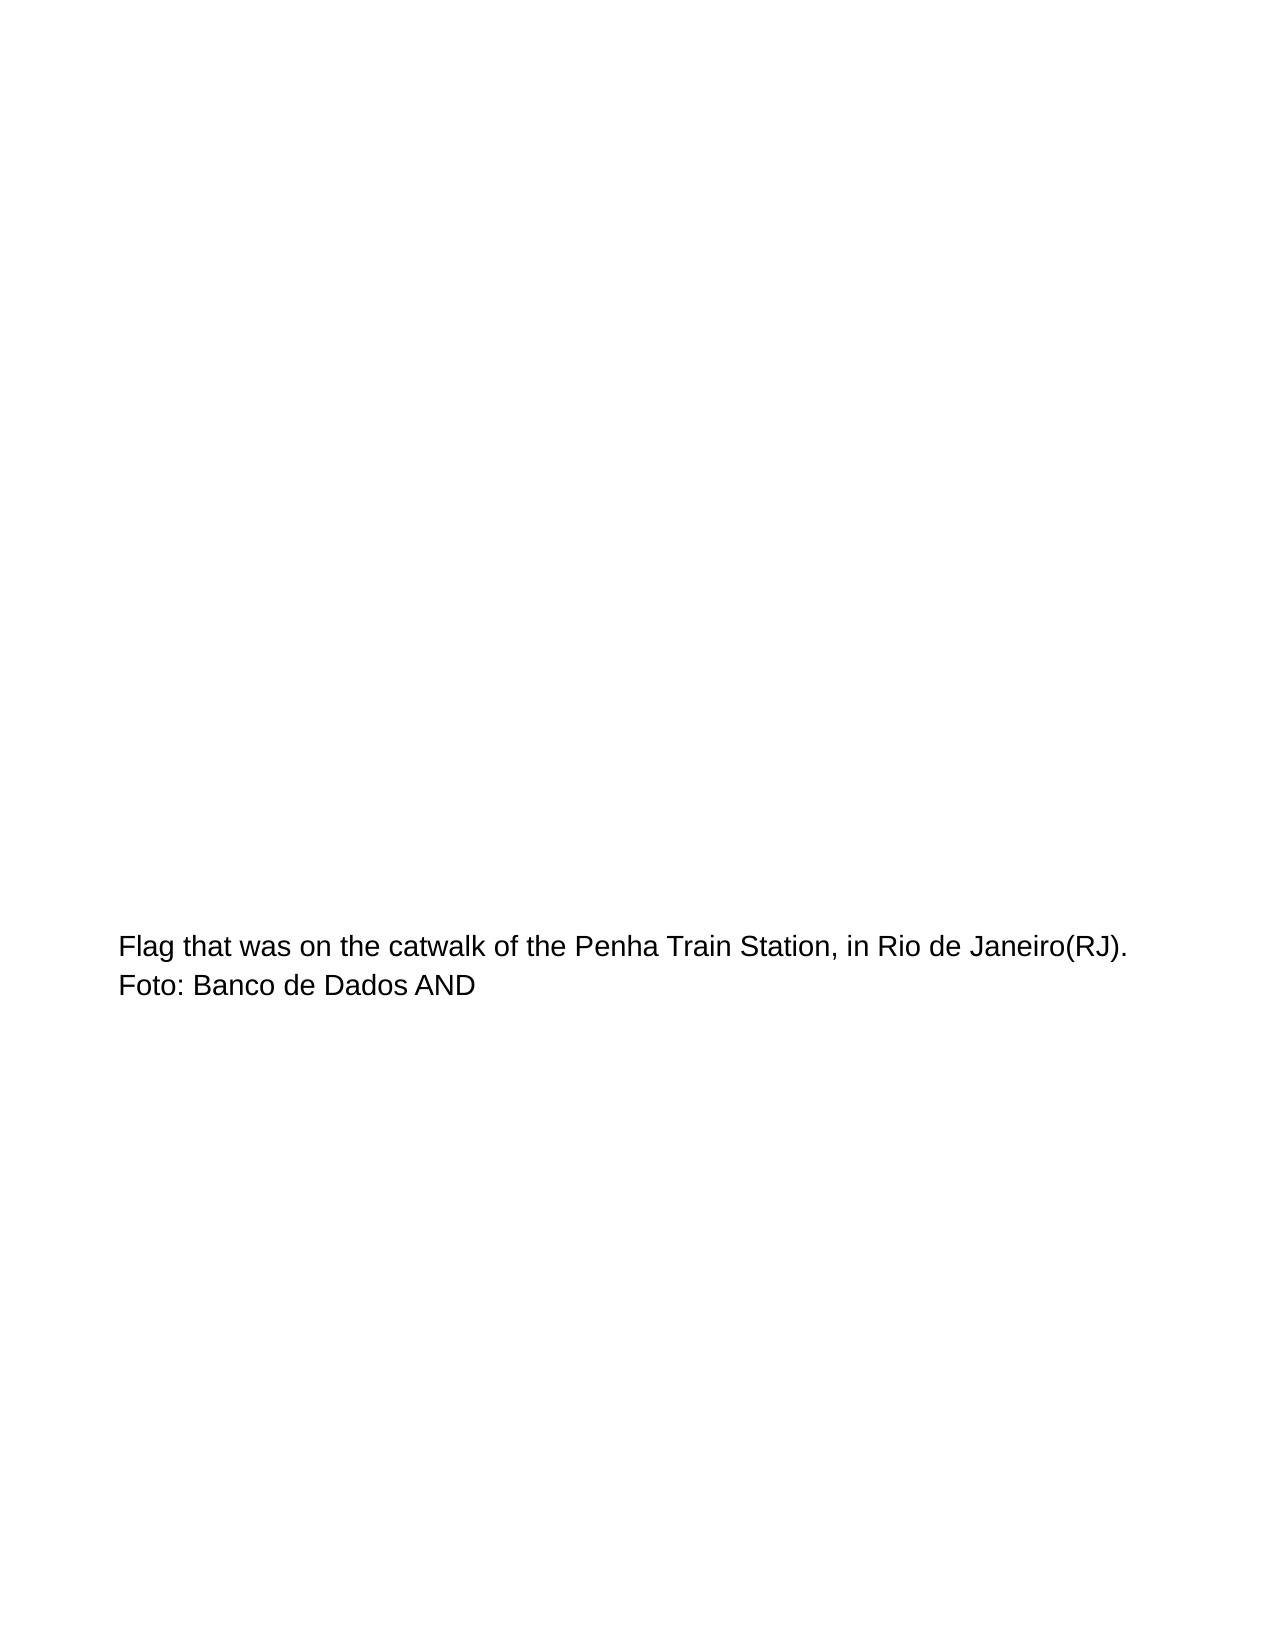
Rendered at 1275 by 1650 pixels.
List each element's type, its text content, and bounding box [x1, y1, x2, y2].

text Flag that was on the catwalk of the Penha Train Station, in Rio de Janeiro(RJ). Foto: Banco de Dados AND [118, 118, 1157, 1001]
